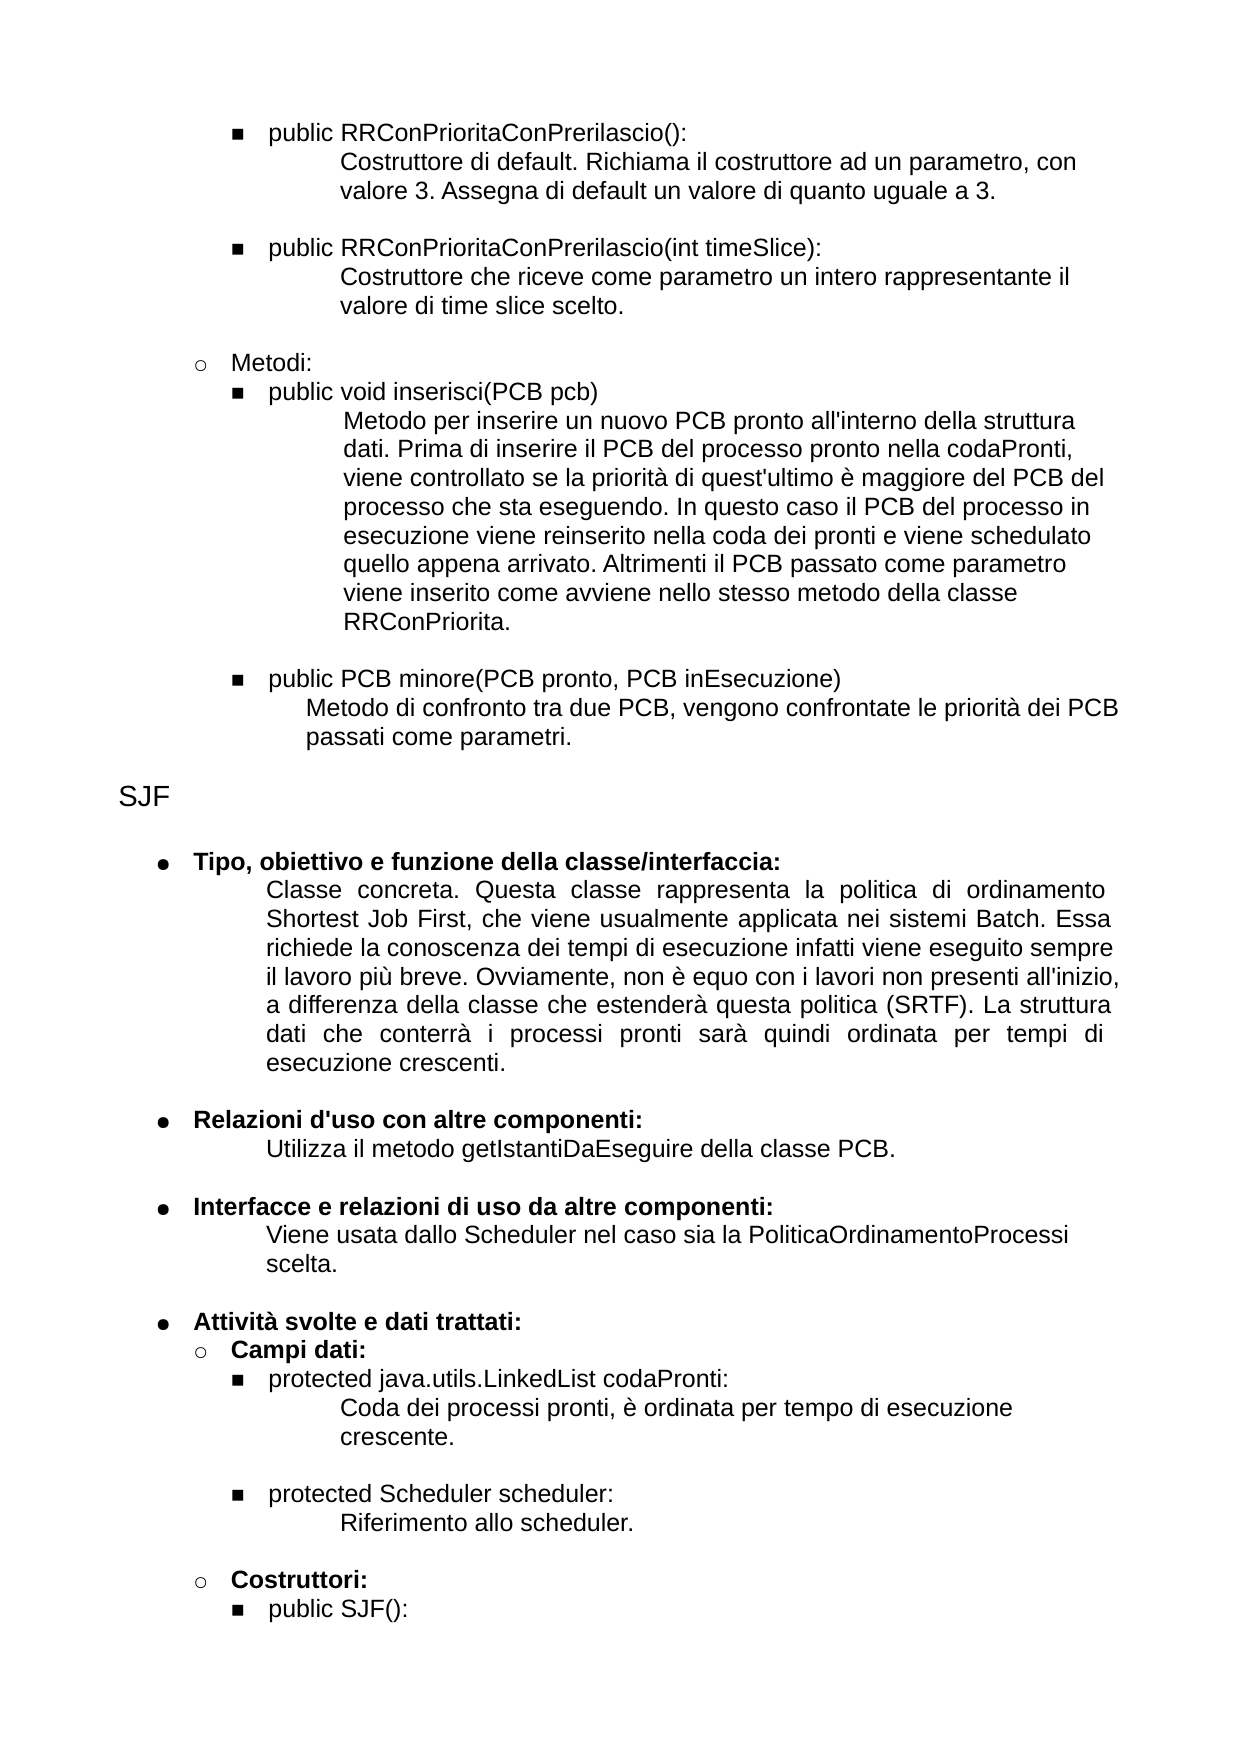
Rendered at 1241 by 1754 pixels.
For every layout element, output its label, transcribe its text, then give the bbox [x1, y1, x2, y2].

list Campi dati: [193, 1335, 1122, 1364]
list protected Scheduler scheduler: [231, 1479, 1122, 1508]
list Relazioni d'uso con altre componenti: [156, 1105, 1122, 1134]
list public RRConPrioritaConPrerilascio(int timeSlice): [231, 233, 1122, 262]
list Metodi: [193, 348, 1122, 377]
text Costruttore che riceve come parametro un intero rappresentante il valore di time slice scelto. [118, 262, 1122, 319]
list Costruttori: [193, 1565, 1122, 1594]
list public PCB minore(PCB pronto, PCB inEsecuzione) [231, 664, 1122, 693]
list public SJF(): [231, 1594, 1122, 1623]
list Metodo per inserire un nuovo PCB pronto all'interno della struttura dati. Prima di inserire il PCB del processo pronto nella codaPronti, viene controllato se la priorità di quest'ultimo è maggiore del PCB del processo che sta eseguendo. In questo caso il PCB del processo in esecuzione viene reinserito nella coda dei pronti e viene schedulato quello appena arrivato. Altrimenti il PCB passato come parametro viene inserito come avviene nello stesso metodo della classe RRConPriorita. [306, 406, 1122, 636]
list Attività svolte e dati trattati: [156, 1306, 1122, 1335]
list Viene usata dallo Scheduler nel caso sia la PoliticaOrdinamentoProcessi scelta. [156, 1220, 1122, 1278]
list Metodo di confronto tra due PCB, vengono confrontate le priorità dei PCB passati come parametri. [268, 693, 1122, 751]
text Riferimento allo scheduler. [118, 1508, 1122, 1536]
list Tipo, obiettivo e funzione della classe/interfaccia: [156, 846, 1122, 875]
text SJF [118, 779, 1122, 813]
list protected java.utils.LinkedList codaPronti: [231, 1364, 1122, 1393]
list Classe concreta. Questa classe rappresenta la politica di ordinamento Shortest Job First, che viene usualmente applicata nei sistemi Batch. Essa richiede la conoscenza dei tempi di esecuzione infatti viene eseguito sempre il lavoro più breve. Ovviamente, non è equo con i lavori non presenti all'inizio, a differenza della classe che estenderà questa politica (SRTF). La struttura dati che conterrà i processi pronti sarà quindi ordinata per tempi di esecuzione crescenti. [156, 875, 1122, 1076]
text Coda dei processi pronti, è ordinata per tempo di esecuzione crescente. [118, 1393, 1122, 1450]
list Utilizza il metodo getIstantiDaEseguire della classe PCB. [156, 1134, 1122, 1163]
list Interfacce e relazioni di uso da altre componenti: [156, 1191, 1122, 1220]
list public void inserisci(PCB pcb) [231, 377, 1122, 406]
list public RRConPrioritaConPrerilascio(): [231, 118, 1122, 147]
text Costruttore di default. Richiama il costruttore ad un parametro, con valore 3. Assegna di default un valore di quanto uguale a 3. [118, 147, 1122, 204]
